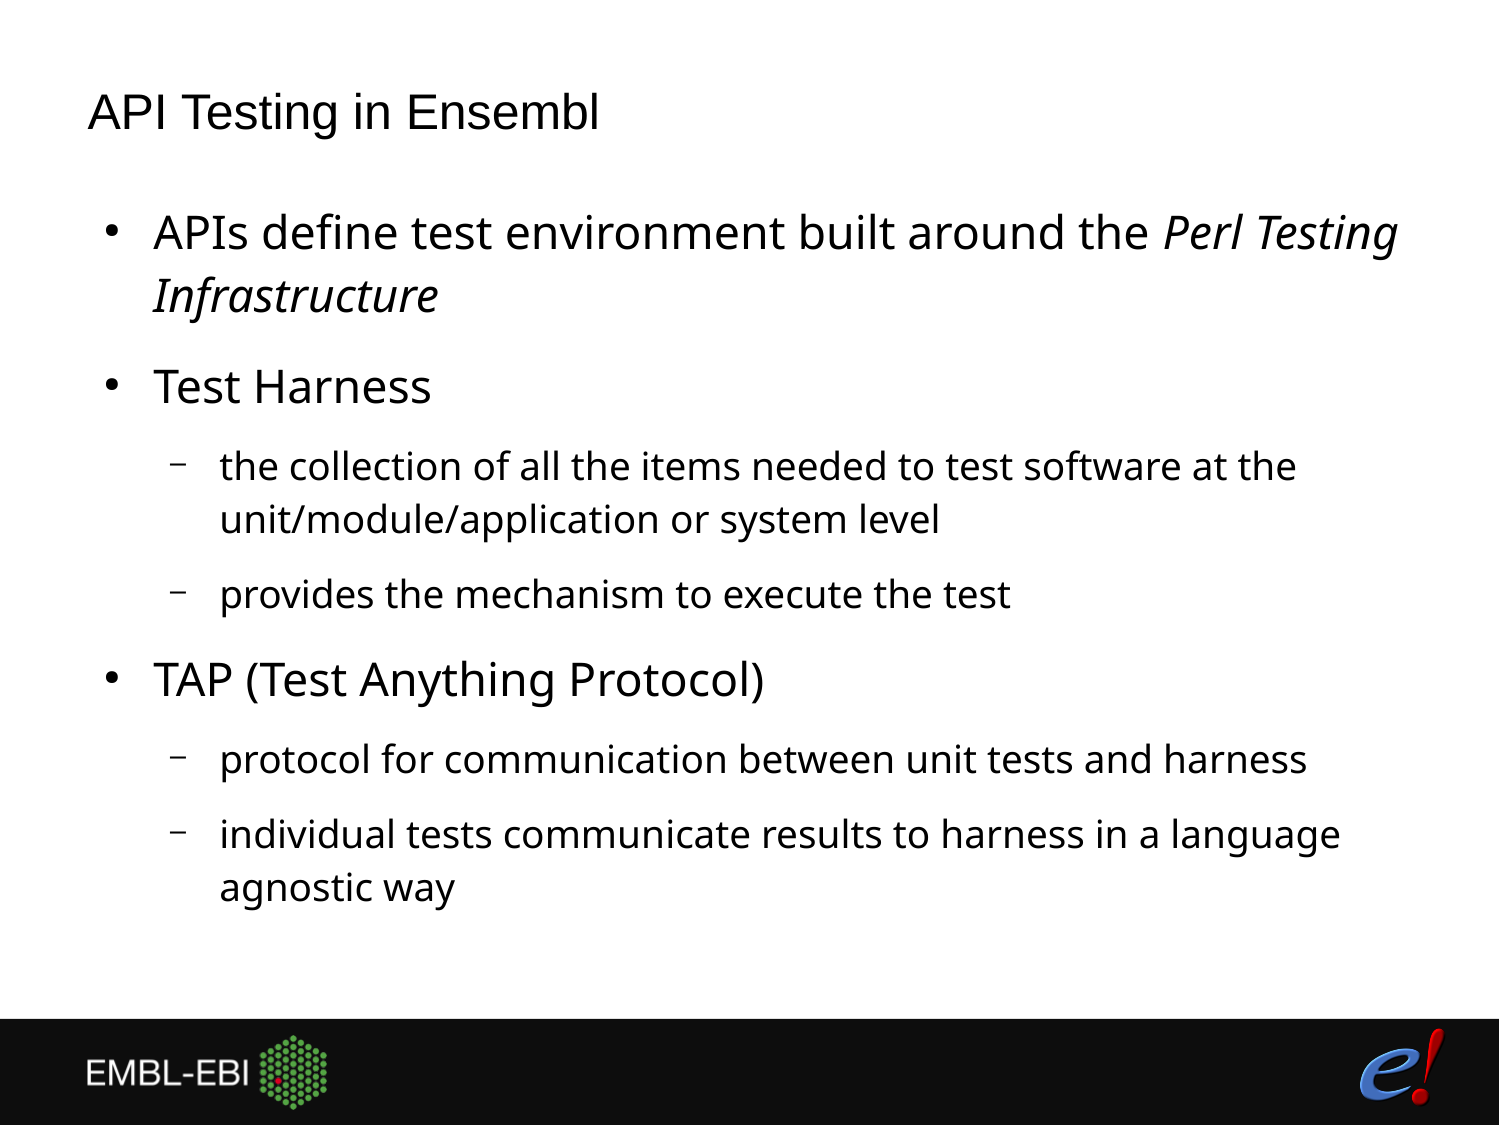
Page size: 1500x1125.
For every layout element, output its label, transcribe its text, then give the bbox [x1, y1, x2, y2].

list APIs define test environment built around the Perl Testing Infrastructure Test Harness the collection of all the items needed to test software at the unit/module/application or system level provides the mechanism to execute the test TAP (Test Anything Protocol) protocol for communication between unit tests and harness individual tests communicate results to harness in a language agnostic way [87, 200, 1425, 914]
picture [87, 1035, 327, 1110]
title API Testing in Ensembl [87, 50, 1425, 175]
picture [1357, 1026, 1448, 1112]
